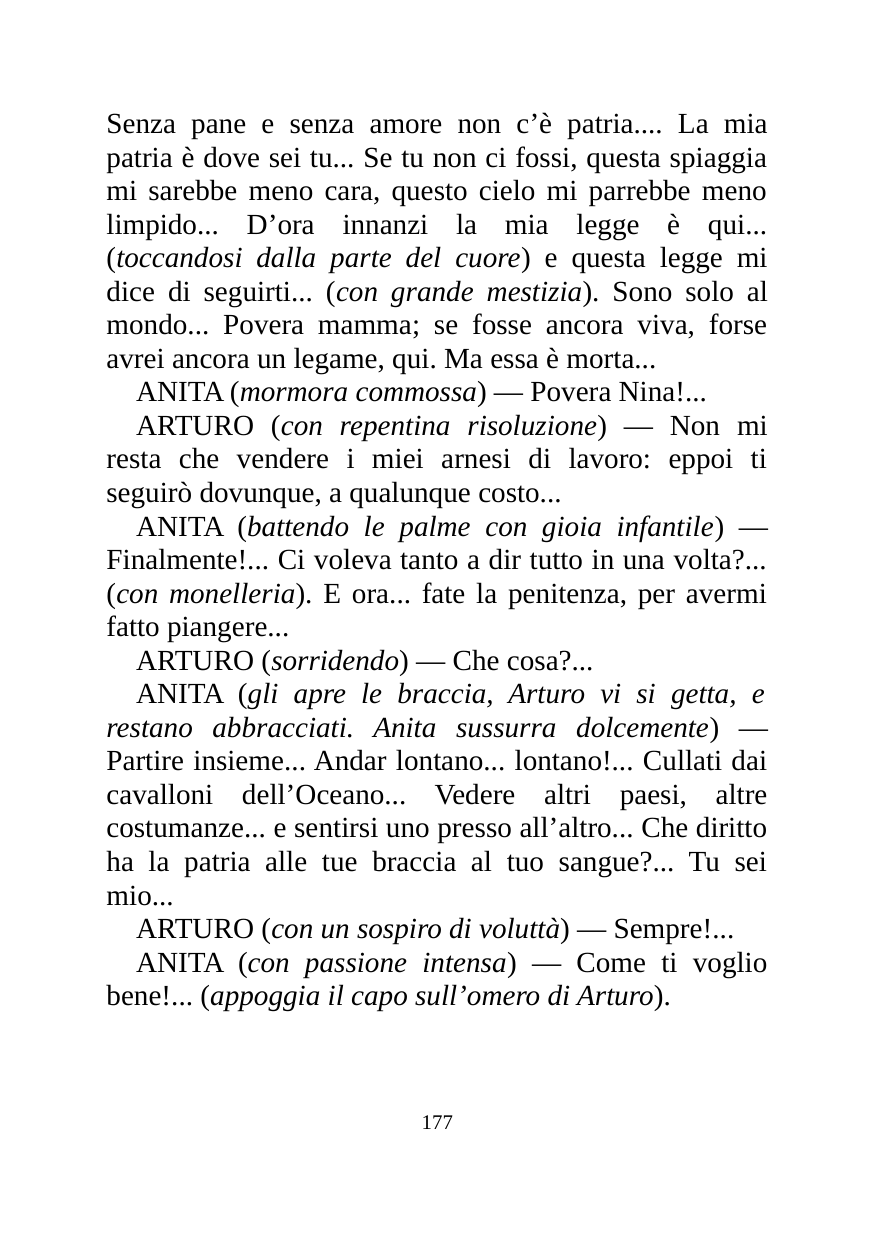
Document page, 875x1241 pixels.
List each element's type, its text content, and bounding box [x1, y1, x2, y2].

text Senza pane e senza amore non c’è patria.... La mia patria è dove sei tu... Se tu non ci fossi, questa spiaggia mi sarebbe meno cara, questo cielo mi parrebbe meno limpido... D’ora innanzi la mia legge è qui... (toccandosi dalla parte del cuore) e questa legge mi dice di seguirti... (con grande mestizia). Sono solo al mondo... Povera mamma; se fosse ancora viva, forse avrei ancora un legame, qui. Ma essa è morta... [106, 106, 768, 374]
text ANITA (mormora commossa) — Povera Nina!... [106, 374, 768, 408]
text ARTURO (sorridendo) — Che cosa?... [106, 643, 768, 676]
text ANITA (battendo le palme con gioia infantile) — Finalmente!... Ci voleva tanto a dir tutto in una volta?... (con monelleria). E ora... fate la penitenza, per avermi fatto piangere... [106, 509, 768, 643]
text ARTURO (con repentina risoluzione) — Non mi resta che vendere i miei arnesi di lavoro: eppoi ti seguirò dovunque, a qualunque costo... [106, 408, 768, 509]
text ANITA (gli apre le braccia, Arturo vi si getta, e restano abbracciati. Anita sussurra dolcemente) — Partire insieme... Andar lontano... lontano!... Cullati dai cavalloni dell’Oceano... Vedere altri paesi, altre costumanze... e sentirsi uno presso all’altro... Che diritto ha la patria alle tue braccia al tuo sangue?... Tu sei mio... [106, 676, 768, 911]
text ARTURO (con un sospiro di voluttà) — Sempre!... [106, 911, 768, 945]
text ANITA (con passione intensa) — Come ti voglio bene!... (appoggia il capo sull’omero di Arturo). [106, 945, 768, 1012]
